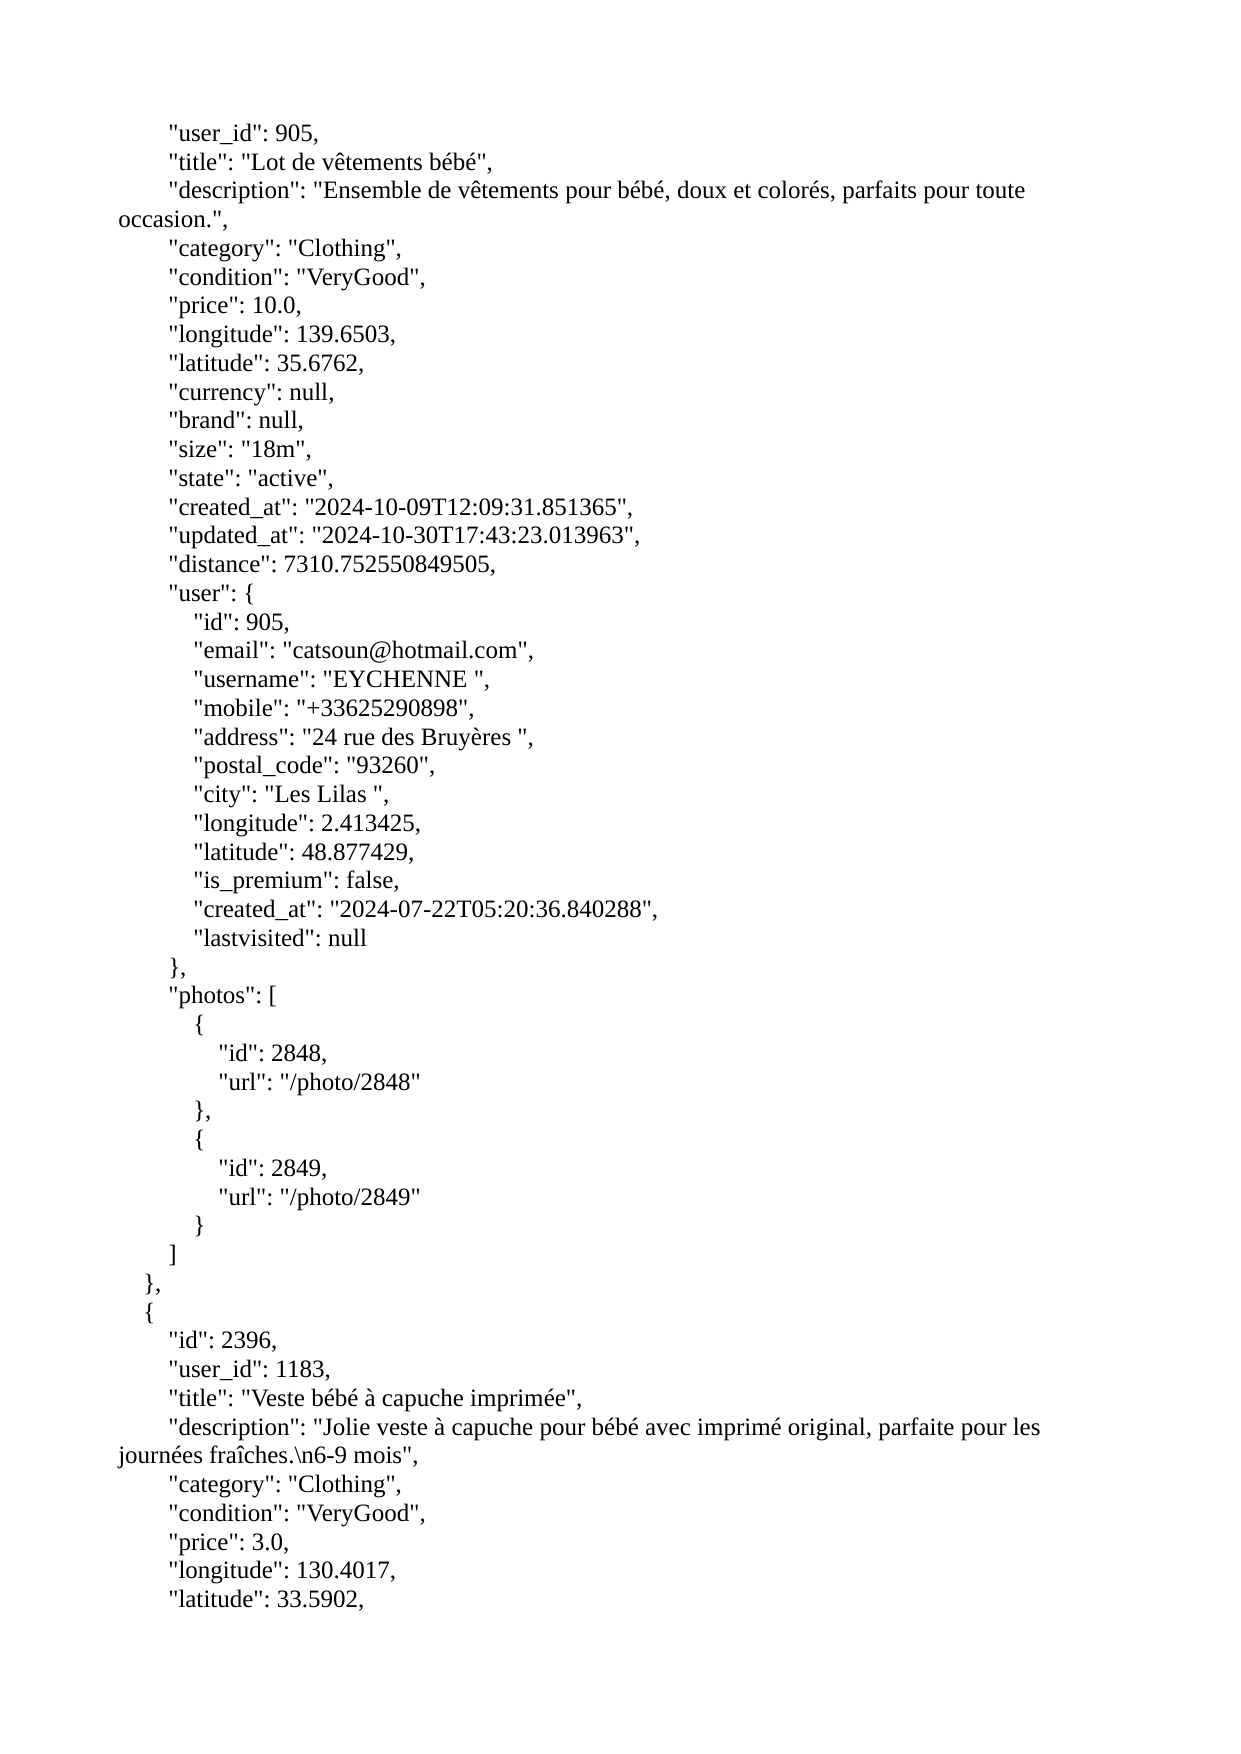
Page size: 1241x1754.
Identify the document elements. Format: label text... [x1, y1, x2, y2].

text "distance": 7310.752550849505, [118, 549, 1122, 578]
text "url": "/photo/2848" [118, 1067, 1122, 1096]
text "updated_at": "2024-10-30T17:43:23.013963", [118, 521, 1122, 549]
text "category": "Clothing", [118, 1469, 1122, 1498]
text "price": 3.0, [118, 1527, 1122, 1556]
text "photos": [ [118, 981, 1122, 1009]
text "description": "Jolie veste à capuche pour bébé avec imprimé original, parfaite pour les journées fraîches.\n6-9 mois", [118, 1412, 1122, 1469]
text }, [118, 1268, 1122, 1297]
text "url": "/photo/2849" [118, 1182, 1122, 1211]
text "mobile": "+33625290898", [118, 693, 1122, 722]
text "longitude": 130.4017, [118, 1556, 1122, 1584]
text "user_id": 1183, [118, 1354, 1122, 1383]
text "lastvisited": null [118, 923, 1122, 952]
text "condition": "VeryGood", [118, 1498, 1122, 1527]
text "condition": "VeryGood", [118, 262, 1122, 291]
text "postal_code": "93260", [118, 751, 1122, 779]
text "id": 2396, [118, 1326, 1122, 1354]
text "created_at": "2024-10-09T12:09:31.851365", [118, 492, 1122, 521]
text "city": "Les Lilas ", [118, 779, 1122, 808]
text "created_at": "2024-07-22T05:20:36.840288", [118, 894, 1122, 923]
text { [118, 1124, 1122, 1153]
text "state": "active", [118, 463, 1122, 492]
text "username": "EYCHENNE ", [118, 664, 1122, 693]
text "email": "catsoun@hotmail.com", [118, 636, 1122, 664]
text "latitude": 35.6762, [118, 348, 1122, 377]
text }, [118, 1096, 1122, 1124]
text }, [118, 952, 1122, 981]
text "description": "Ensemble de vêtements pour bébé, doux et colorés, parfaits pour toute occasion.", [118, 176, 1122, 233]
text { [118, 1009, 1122, 1038]
text "latitude": 33.5902, [118, 1584, 1122, 1613]
text "latitude": 48.877429, [118, 837, 1122, 866]
text "user": { [118, 578, 1122, 607]
text "price": 10.0, [118, 291, 1122, 319]
text "id": 2848, [118, 1038, 1122, 1067]
text ] [118, 1239, 1122, 1268]
text "longitude": 2.413425, [118, 808, 1122, 837]
text "longitude": 139.6503, [118, 319, 1122, 348]
text "title": "Veste bébé à capuche imprimée", [118, 1383, 1122, 1412]
text "category": "Clothing", [118, 233, 1122, 262]
text "title": "Lot de vêtements bébé", [118, 147, 1122, 176]
text "user_id": 905, [118, 118, 1122, 147]
text "brand": null, [118, 406, 1122, 434]
text "id": 905, [118, 607, 1122, 636]
text "address": "24 rue des Bruyères ", [118, 722, 1122, 751]
text } [118, 1211, 1122, 1239]
text "is_premium": false, [118, 866, 1122, 894]
text { [118, 1297, 1122, 1326]
text "id": 2849, [118, 1153, 1122, 1182]
text "size": "18m", [118, 434, 1122, 463]
text "currency": null, [118, 377, 1122, 406]
